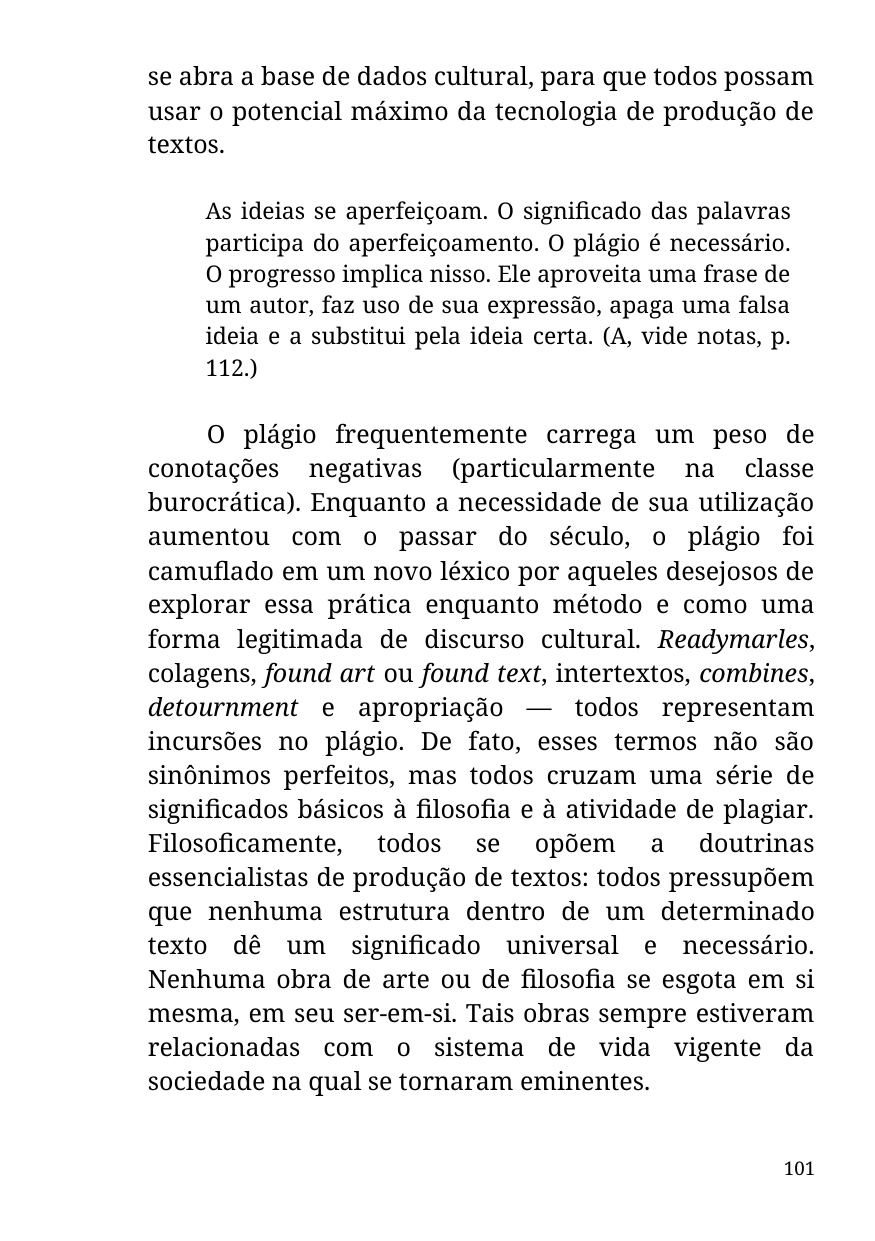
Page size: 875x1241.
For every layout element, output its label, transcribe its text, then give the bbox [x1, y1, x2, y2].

text As ideias se aperfeiçoam. O significado das palavras participa do aperfeiçoamento. O plágio é necessário. O progresso implica nisso. Ele aproveita uma frase de um autor, faz uso de sua expressão, apaga uma falsa ideia e a substitui pela ideia certa. (A, vide notas, p. 112.) [205, 195, 792, 383]
text O plágio frequentemente carrega um peso de conotações negativas (particularmente na classe burocrática). Enquanto a necessidade de sua utilização aumentou com o passar do século, o plágio foi camuflado em um novo léxico por aqueles desejosos de explorar essa prática enquanto método e como uma forma legitimada de discurso cultural. Readymarles, colagens, found art ou found text, intertextos, combines, detournment e apropriação — todos representam incursões no plágio. De fato, esses termos não são sinônimos perfeitos, mas todos cruzam uma série de significados básicos à filosofia e à atividade de plagiar. Filosoficamente, todos se opõem a doutrinas essencialistas de produção de textos: todos pressupõem que nenhuma estrutura dentro de um determinado texto dê um significado universal e necessário. Nenhuma obra de arte ou de filosofia se esgota em si mesma, em seu ser-em-si. Tais obras sempre estiveram relacionadas com o sistema de vida vigente da sociedade na qual se tornaram eminentes. [148, 417, 815, 1098]
text se abra a base de dados cultural, para que todos possam usar o potencial máximo da tecnologia de produção de textos. [148, 59, 815, 161]
